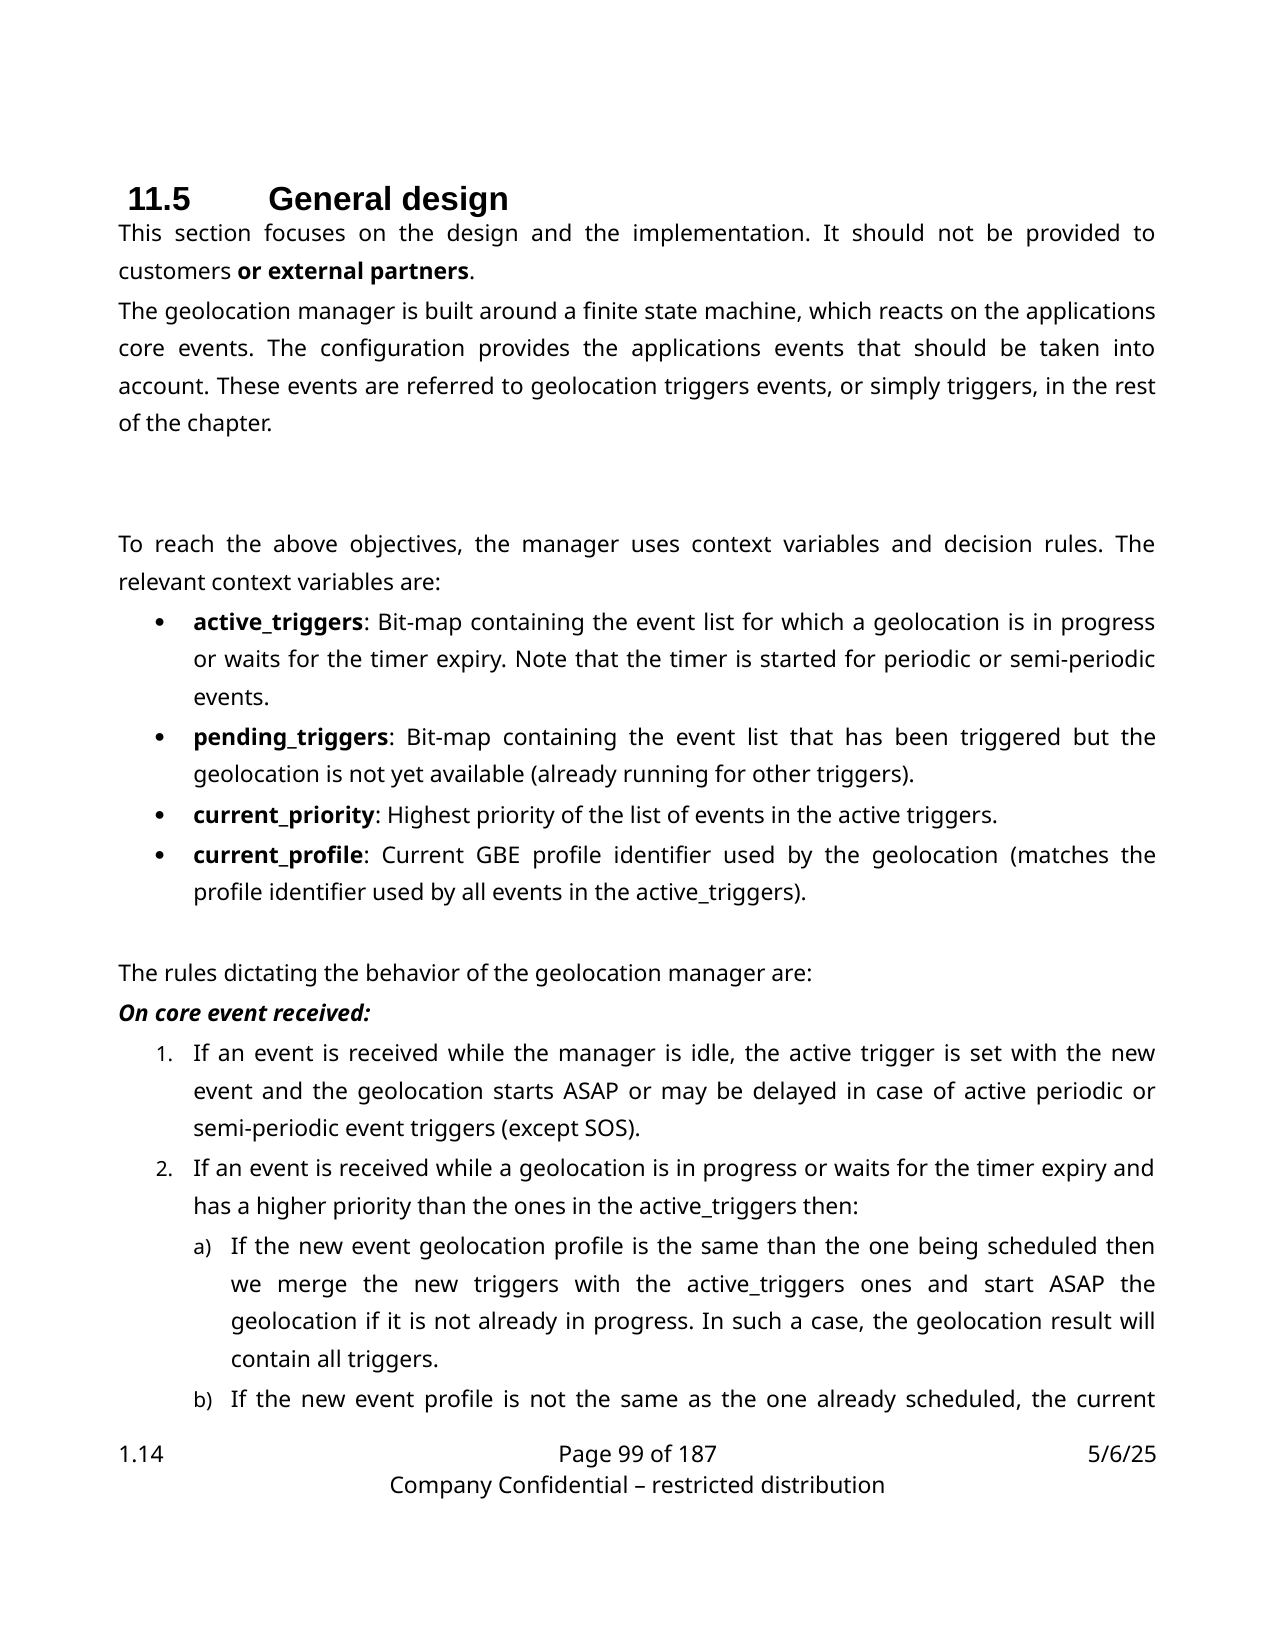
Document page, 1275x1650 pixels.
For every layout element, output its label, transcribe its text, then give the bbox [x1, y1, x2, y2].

list active_triggers: Bit-map containing the event list for which a geolocation is in progress or waits for the timer expiry. Note that the timer is started for periodic or semi-periodic events. [156, 606, 1157, 712]
list current_priority: Highest priority of the list of events in the active triggers. [156, 799, 1157, 830]
list pending_triggers: Bit-map containing the event list that has been triggered but the geolocation is not yet available (already running for other triggers). [156, 721, 1157, 790]
text On core event received: [118, 997, 1157, 1028]
text To reach the above objectives, the manager uses context variables and decision rules. The relevant context variables are: [118, 528, 1157, 597]
text The geolocation manager is built around a finite state machine, which reacts on the applications core events. The configuration provides the applications events that should be taken into account. These events are referred to geolocation triggers events, or simply triggers, in the rest of the chapter. [118, 295, 1157, 439]
list If an event is received while a geolocation is in progress or waits for the timer expiry and has a higher priority than the ones in the active_triggers then: [156, 1152, 1157, 1221]
list current_profile: Current GBE profile identifier used by the geolocation (matches the profile identifier used by all events in the active_triggers). [156, 839, 1157, 908]
list If the new event geolocation profile is the same than the one being scheduled then we merge the new triggers with the active_triggers ones and start ASAP the geolocation if it is not already in progress. In such a case, the geolocation result will contain all triggers. [193, 1230, 1157, 1374]
list If an event is received while the manager is idle, the active trigger is set with the new event and the geolocation starts ASAP or may be delayed in case of active periodic or semi-periodic event triggers (except SOS). [156, 1037, 1157, 1143]
text The rules dictating the behavior of the geolocation manager are: [118, 957, 1157, 988]
list If the new event profile is not the same as the one already scheduled, the current [193, 1383, 1157, 1414]
subtitle General design [118, 179, 1157, 217]
text This section focuses on the design and the implementation. It should not be provided to customers or external partners. [118, 217, 1157, 286]
